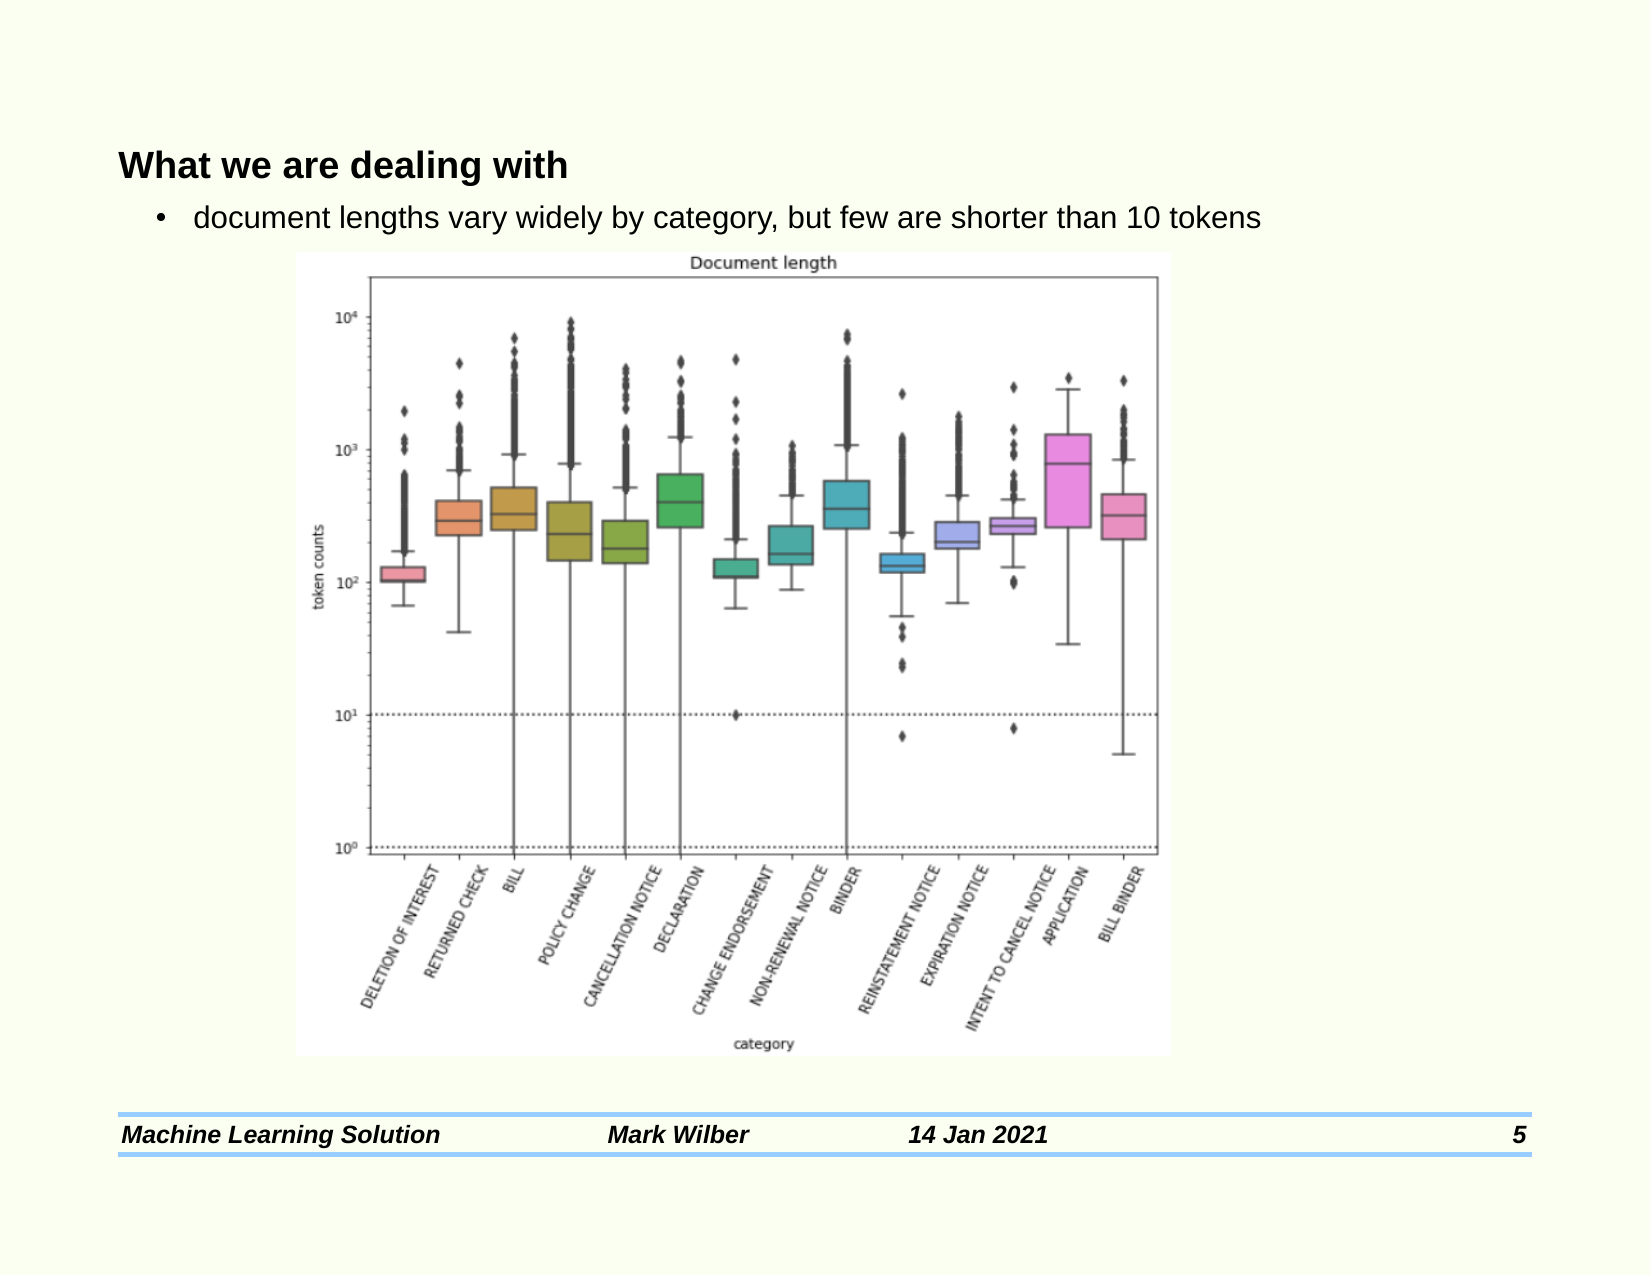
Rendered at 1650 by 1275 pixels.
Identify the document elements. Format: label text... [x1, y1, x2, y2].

subtitle What we are dealing with [118, 143, 1532, 187]
list document lengths vary widely by category, but few are shorter than 10 tokens [156, 199, 1532, 235]
picture [296, 252, 1172, 1056]
